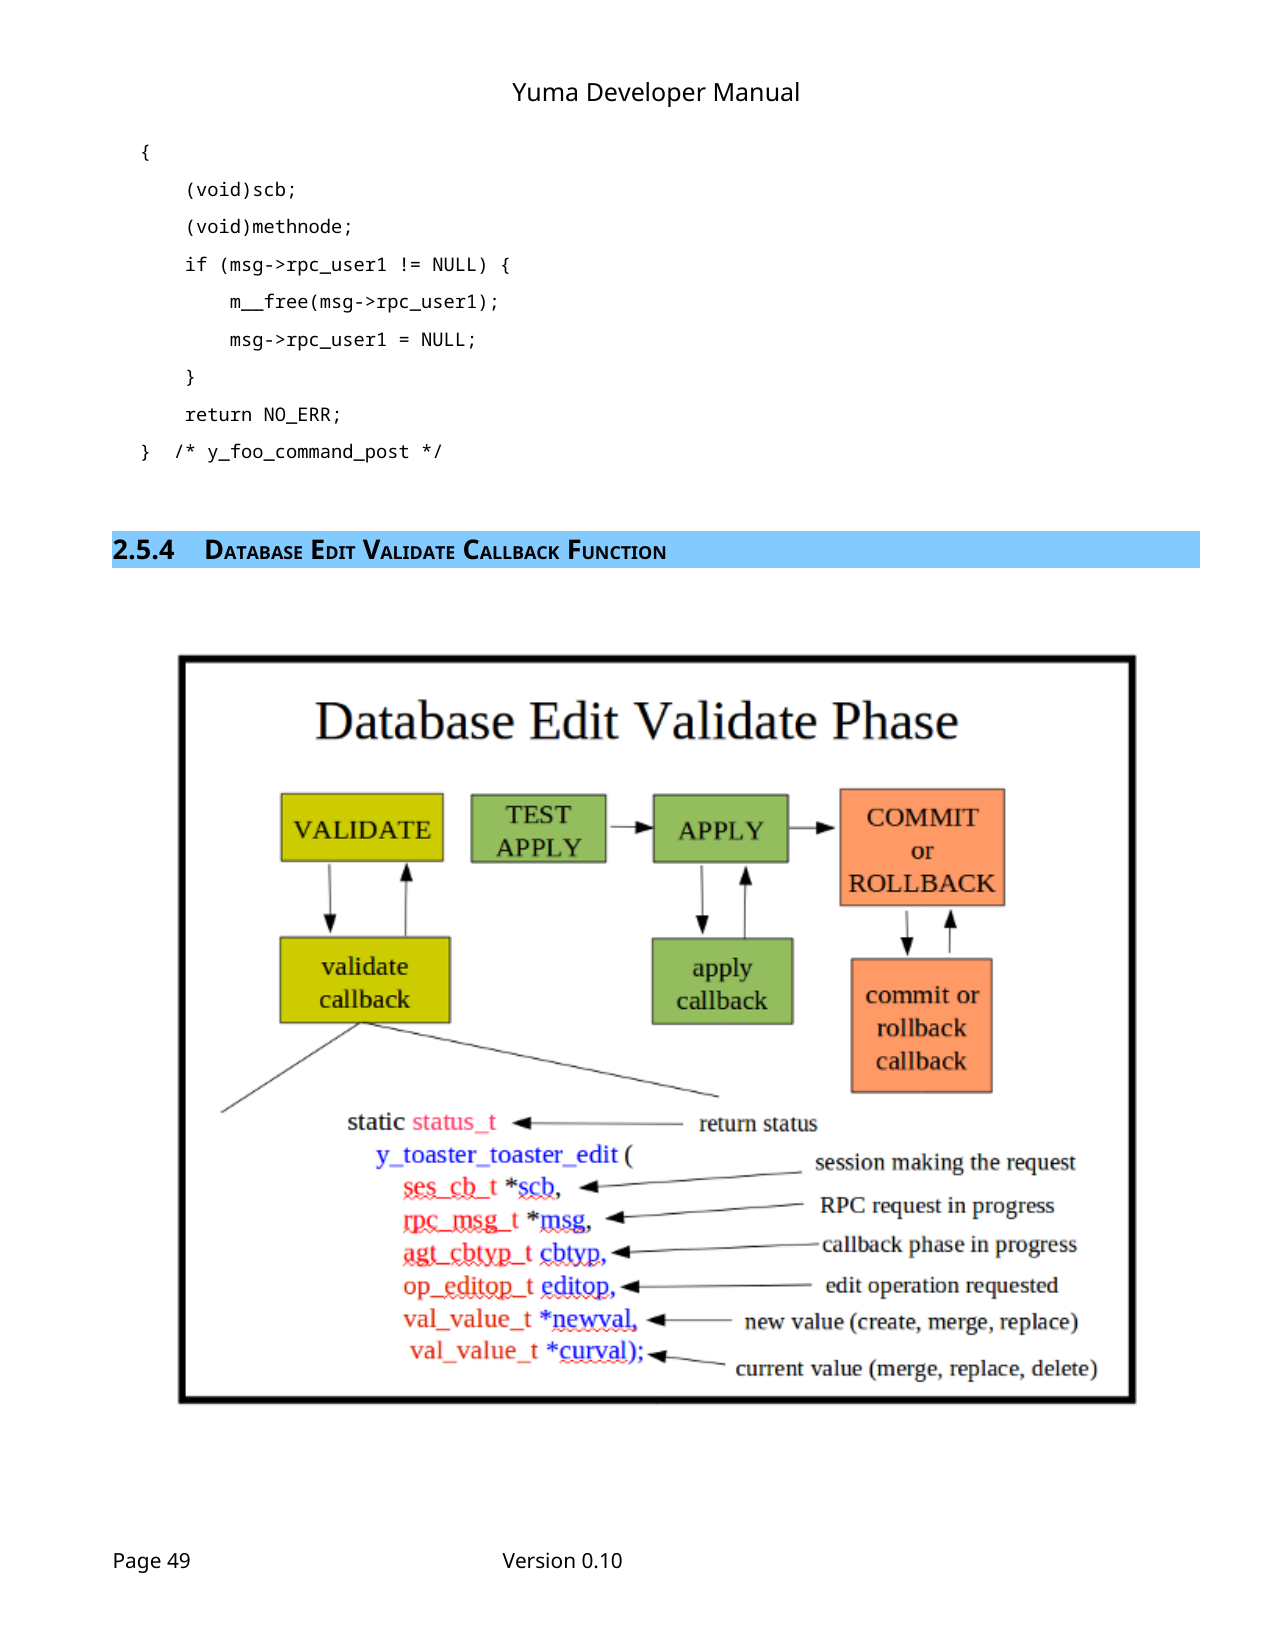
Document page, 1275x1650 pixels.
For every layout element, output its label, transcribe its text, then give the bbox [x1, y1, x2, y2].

subtitle Database Edit Validate Callback Function [112, 531, 1200, 568]
text return NO_ERR; [139, 401, 1200, 427]
picture [150, 637, 1162, 1426]
text } /* y_foo_command_post */ [139, 438, 1200, 464]
text if (msg->rpc_user1 != NULL) { [139, 251, 1200, 277]
text msg->rpc_user1 = NULL; [139, 326, 1200, 352]
text m__free(msg->rpc_user1); [139, 288, 1200, 314]
text { [139, 138, 1200, 164]
text } [139, 363, 1200, 389]
text (void)methnode; [139, 213, 1200, 239]
text (void)scb; [139, 176, 1200, 202]
